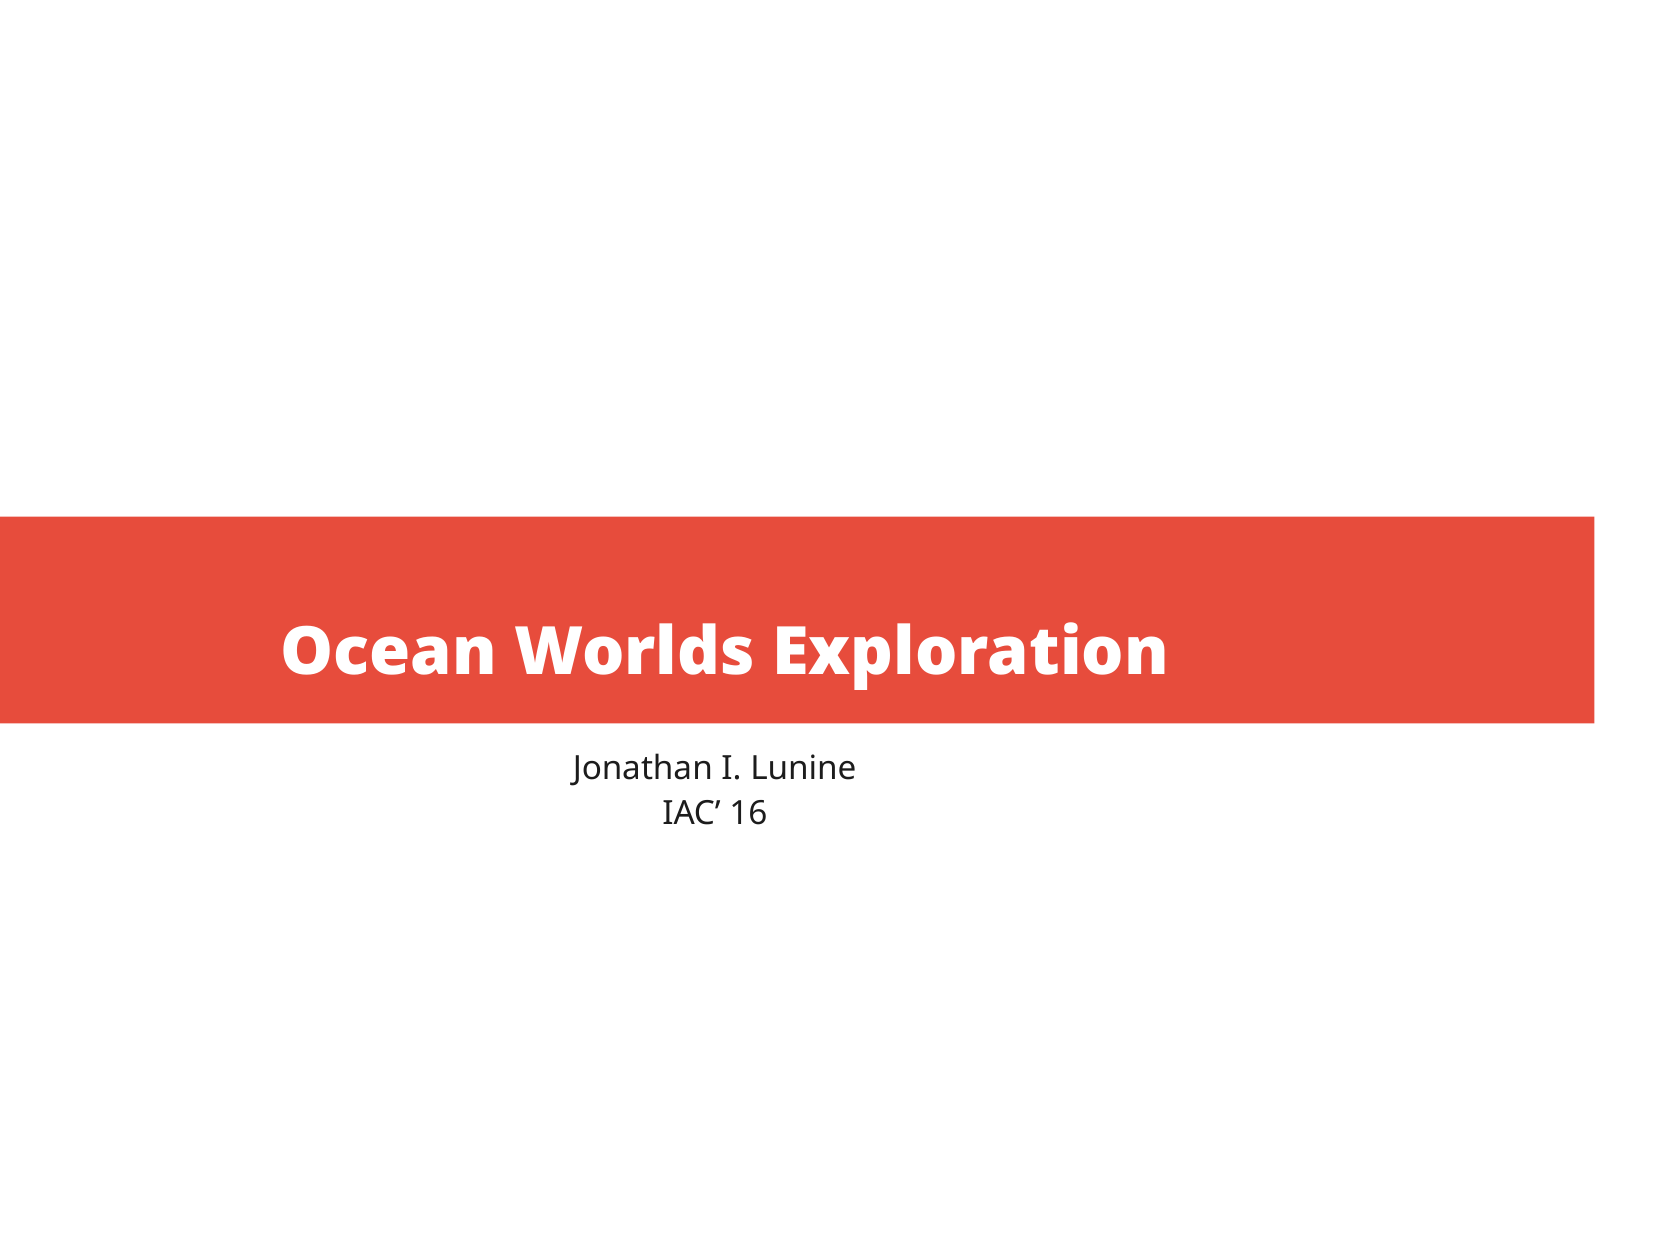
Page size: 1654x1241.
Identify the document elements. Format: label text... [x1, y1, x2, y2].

subtitle Jonathan I. Lunine IAC’ 16 [129, 744, 1636, 1158]
title Ocean Worlds Exploration [59, 546, 1595, 694]
